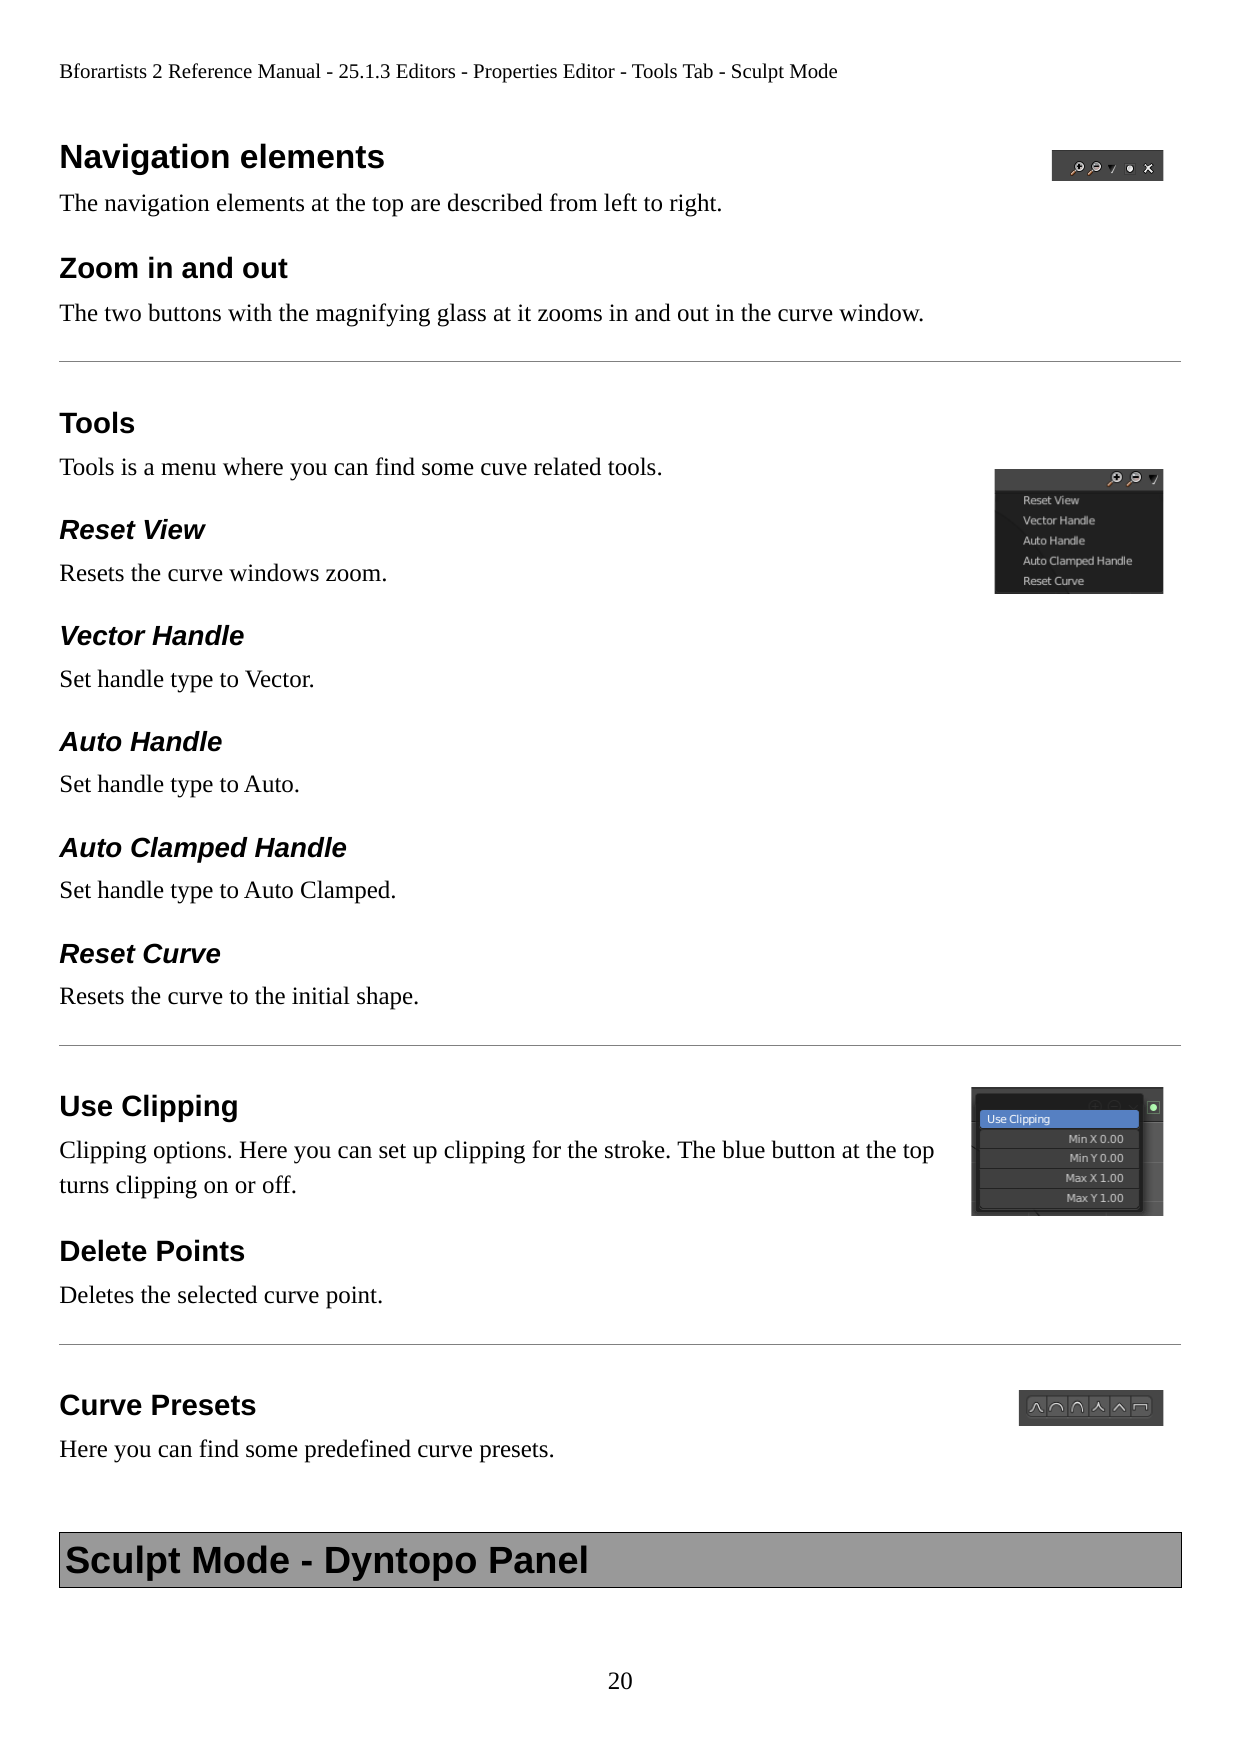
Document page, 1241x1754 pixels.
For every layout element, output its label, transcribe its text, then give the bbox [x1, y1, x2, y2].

text The two buttons with the magnifying glass at it zooms in and out in the curve window. [59, 298, 1181, 326]
subtitle Use Clipping [59, 1089, 971, 1123]
text Set handle type to Auto. [59, 769, 1181, 798]
table_header Sculpt Mode - Dyntopo Panel [60, 1533, 1181, 1587]
text Deletes the selected curve point. [59, 1280, 1181, 1309]
subtitle Zoom in and out [59, 251, 1181, 285]
picture [971, 1087, 1164, 1216]
picture [1051, 150, 1164, 181]
subtitle [1164, 513, 1181, 545]
picture [1018, 1390, 1164, 1426]
subtitle Curve Presets [59, 1388, 1181, 1421]
text The navigation elements at the top are described from left to right. [59, 188, 1181, 217]
text Set handle type to Auto Clamped. [59, 876, 1181, 904]
text Tools is a menu where you can find some cuve related tools. [59, 452, 1181, 481]
subtitle Reset View [59, 513, 994, 545]
text Here you can find some predefined curve presets. [59, 1434, 1181, 1463]
subtitle Vector Handle [59, 619, 1181, 651]
subtitle Auto Handle [59, 725, 1181, 757]
subtitle Navigation elements [59, 137, 1181, 175]
text Resets the curve windows zoom. [59, 558, 994, 586]
text Set handle type to Vector. [59, 664, 1181, 692]
text Clipping options. Here you can set up clipping for the stroke. The blue button at the top turns clipping on or off. [59, 1136, 971, 1199]
picture [994, 469, 1164, 594]
subtitle [1164, 1089, 1181, 1123]
subtitle Delete Points [59, 1234, 1181, 1267]
subtitle Reset Curve [59, 937, 1181, 969]
subtitle Auto Clamped Handle [59, 831, 1181, 863]
text Resets the curve to the initial shape. [59, 981, 1181, 1010]
subtitle Tools [59, 406, 1181, 439]
